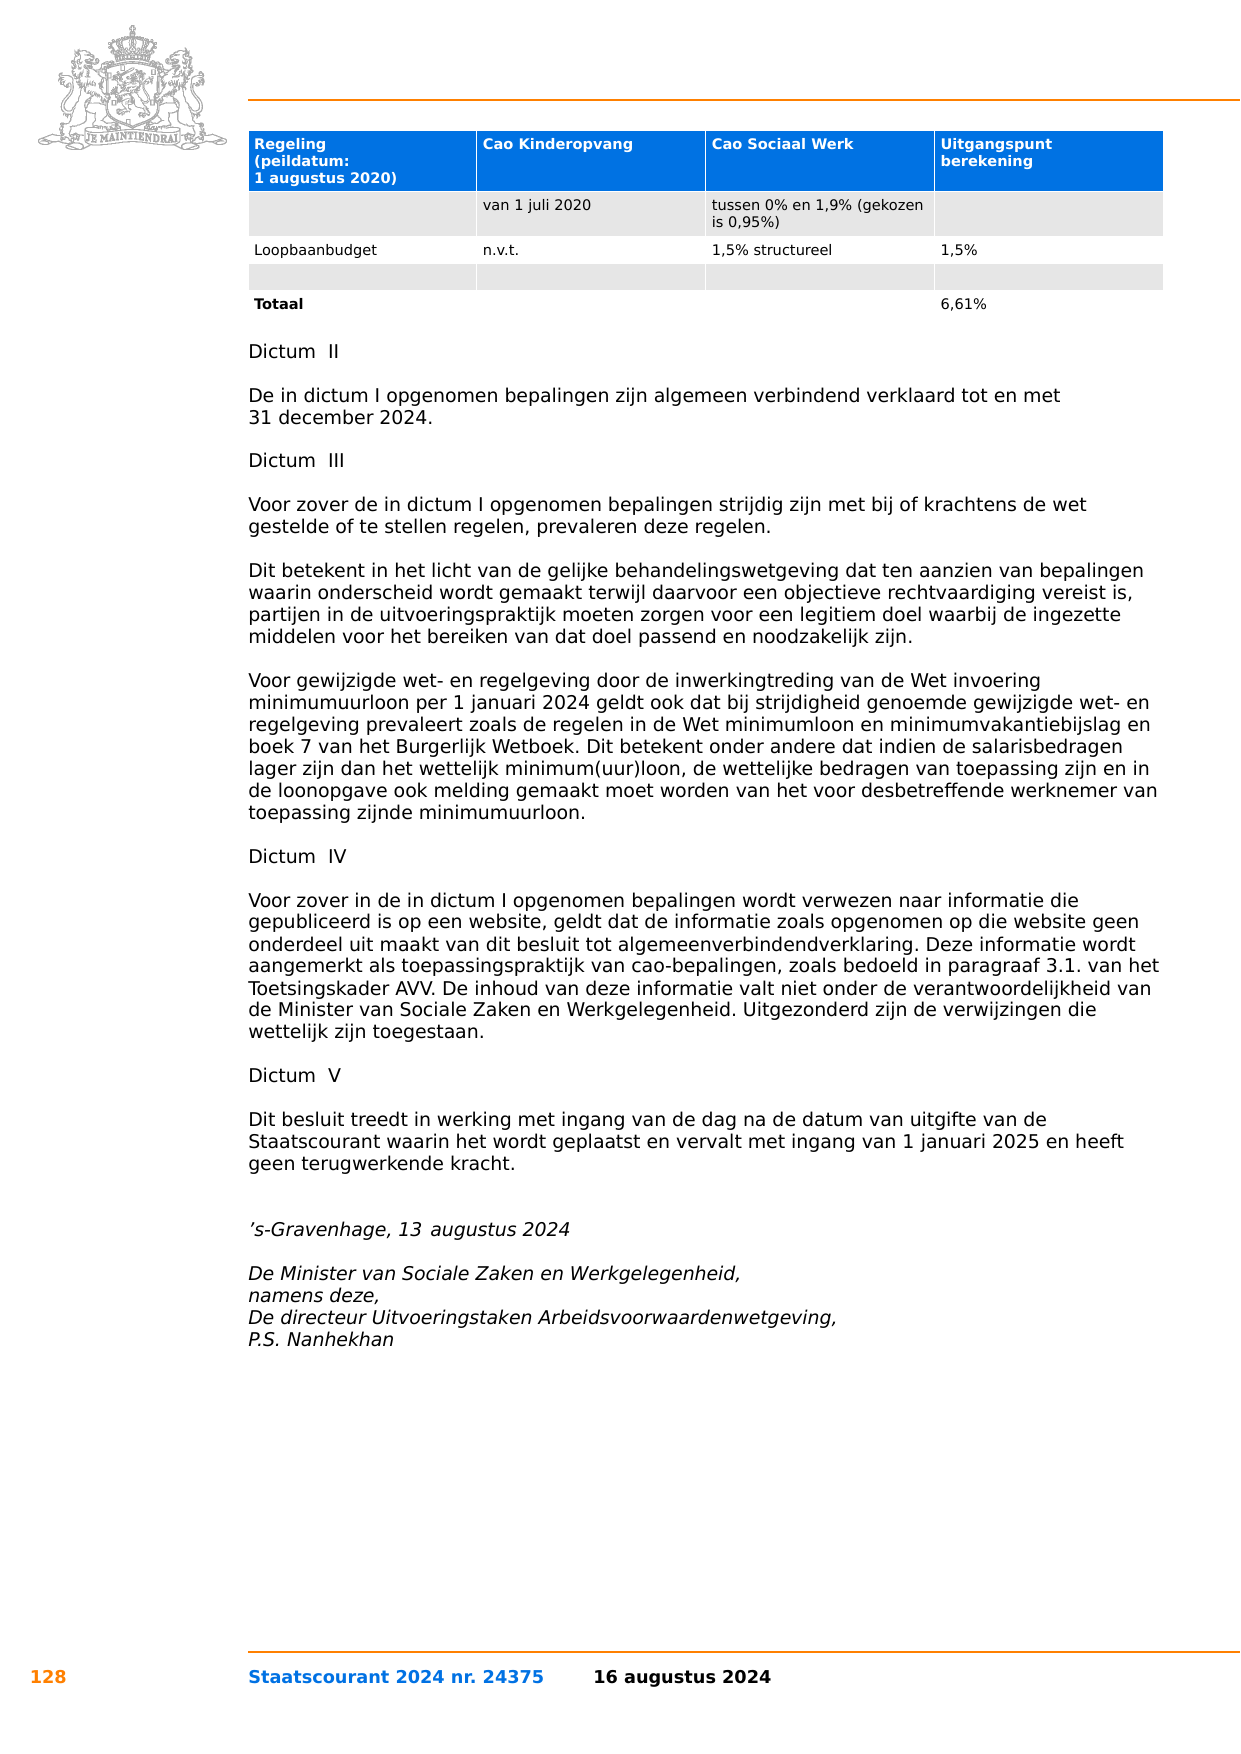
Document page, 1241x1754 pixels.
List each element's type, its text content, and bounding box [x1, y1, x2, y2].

text De Minister van Sociale Zaken en Werkgelegenheid, namens deze, De directeur Uitvoeringstaken Arbeidsvoorwaardenwetgeving, P.S. Nanhekhan [248, 1263, 1163, 1351]
text De in dictum I opgenomen bepalingen zijn algemeen verbindend verklaard tot en met 31 december 2024. [248, 384, 1163, 428]
table_cell Loopbaanbudget [249, 237, 476, 263]
table_cell 1,5% [935, 237, 1163, 263]
table_cell Totaal [249, 291, 476, 318]
text Dictum III [248, 450, 1163, 472]
table_header Regeling (peildatum: 1 augustus 2020) [249, 131, 476, 191]
table_cell n.v.t. [477, 237, 705, 263]
table_header Cao Sociaal Werk [706, 131, 934, 191]
text Voor zover de in dictum I opgenomen bepalingen strijdig zijn met bij of krachtens de wet gestelde of te stellen regelen, prevaleren deze regelen. [248, 494, 1163, 538]
text ’s-Gravenhage, 13 augustus 2024 [248, 1219, 1163, 1241]
text Dictum V [248, 1065, 1163, 1087]
table_cell [249, 264, 476, 290]
table_cell [477, 291, 705, 318]
picture [38, 25, 227, 150]
table_cell 6,61% [935, 291, 1163, 318]
table_cell [935, 192, 1163, 236]
table_cell 1,5% structureel [706, 237, 934, 263]
text Dit betekent in het licht van de gelijke behandelingswetgeving dat ten aanzien van bepalingen waarin onderscheid wordt gemaakt terwijl daarvoor een objectieve rechtvaardiging vereist is, partijen in de uitvoeringspraktijk moeten zorgen voor een legitiem doel waarbij de ingezette middelen voor het bereiken van dat doel passend en noodzakelijk zijn. [248, 560, 1163, 648]
table_cell tussen 0% en 1,9% (gekozen is 0,95%) [706, 192, 934, 236]
text Voor zover in de in dictum I opgenomen bepalingen wordt verwezen naar informatie die gepubliceerd is op een website, geldt dat de informatie zoals opgenomen op die website geen onderdeel uit maakt van dit besluit tot algemeenverbindendverklaring. Deze informatie wordt aangemerkt als toepassingspraktijk van cao-bepalingen, zoals bedoeld in paragraaf 3.1. van het Toetsingskader AVV. De inhoud van deze informatie valt niet onder de verantwoordelijkheid van de Minister van Sociale Zaken en Werkgelegenheid. Uitgezonderd zijn de verwijzingen die wettelijk zijn toegestaan. [248, 889, 1163, 1043]
text Dit besluit treedt in werking met ingang van de dag na de datum van uitgifte van de Staatscourant waarin het wordt geplaatst en vervalt met ingang van 1 januari 2025 en heeft geen terugwerkende kracht. [248, 1109, 1163, 1175]
text Dictum II [248, 341, 1163, 363]
table_cell [249, 192, 476, 236]
table_cell [477, 264, 705, 290]
table_cell [706, 264, 934, 290]
table_header Cao Kinderopvang [477, 131, 705, 191]
text Voor gewijzigde wet- en regelgeving door de inwerkingtreding van de Wet invoering minimumuurloon per 1 januari 2024 geldt ook dat bij strijdigheid genoemde gewijzigde wet- en regelgeving prevaleert zoals de regelen in de Wet minimumloon en minimumvakantiebijslag en boek 7 van het Burgerlijk Wetboek. Dit betekent onder andere dat indien de salarisbedragen lager zijn dan het wettelijk minimum(uur)loon, de wettelijke bedragen van toepassing zijn en in de loonopgave ook melding gemaakt moet worden van het voor desbetreffende werknemer van toepassing zijnde minimumuurloon. [248, 670, 1163, 824]
text Dictum IV [248, 846, 1163, 868]
table_header Uitgangspunt berekening [935, 131, 1163, 191]
table_cell van 1 juli 2020 [477, 192, 705, 236]
table_cell [706, 291, 934, 318]
table_cell [935, 264, 1163, 290]
